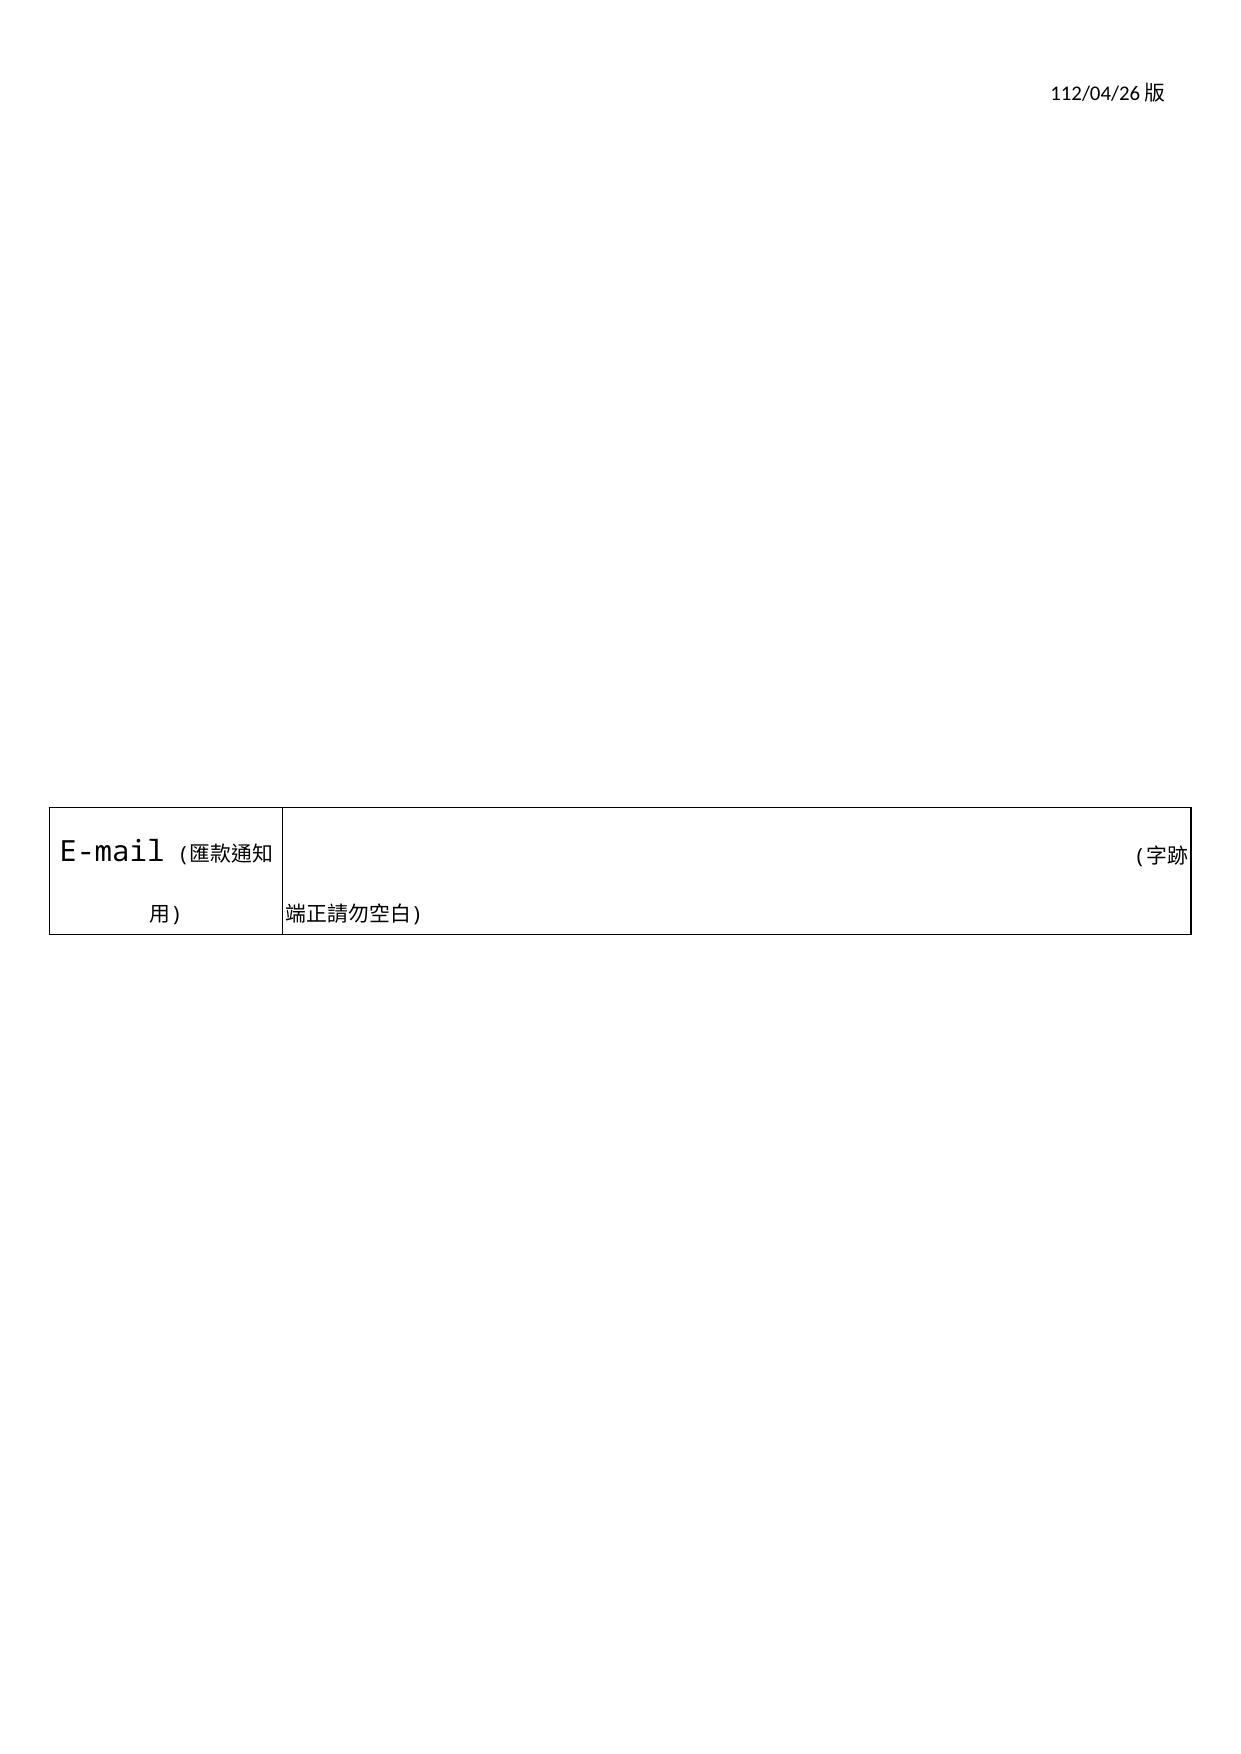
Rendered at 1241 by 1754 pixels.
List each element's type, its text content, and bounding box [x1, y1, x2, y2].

table_cell E-mail (匯款通知用) [50, 808, 282, 933]
table_cell (字跡端正請勿空白) [283, 808, 1190, 933]
